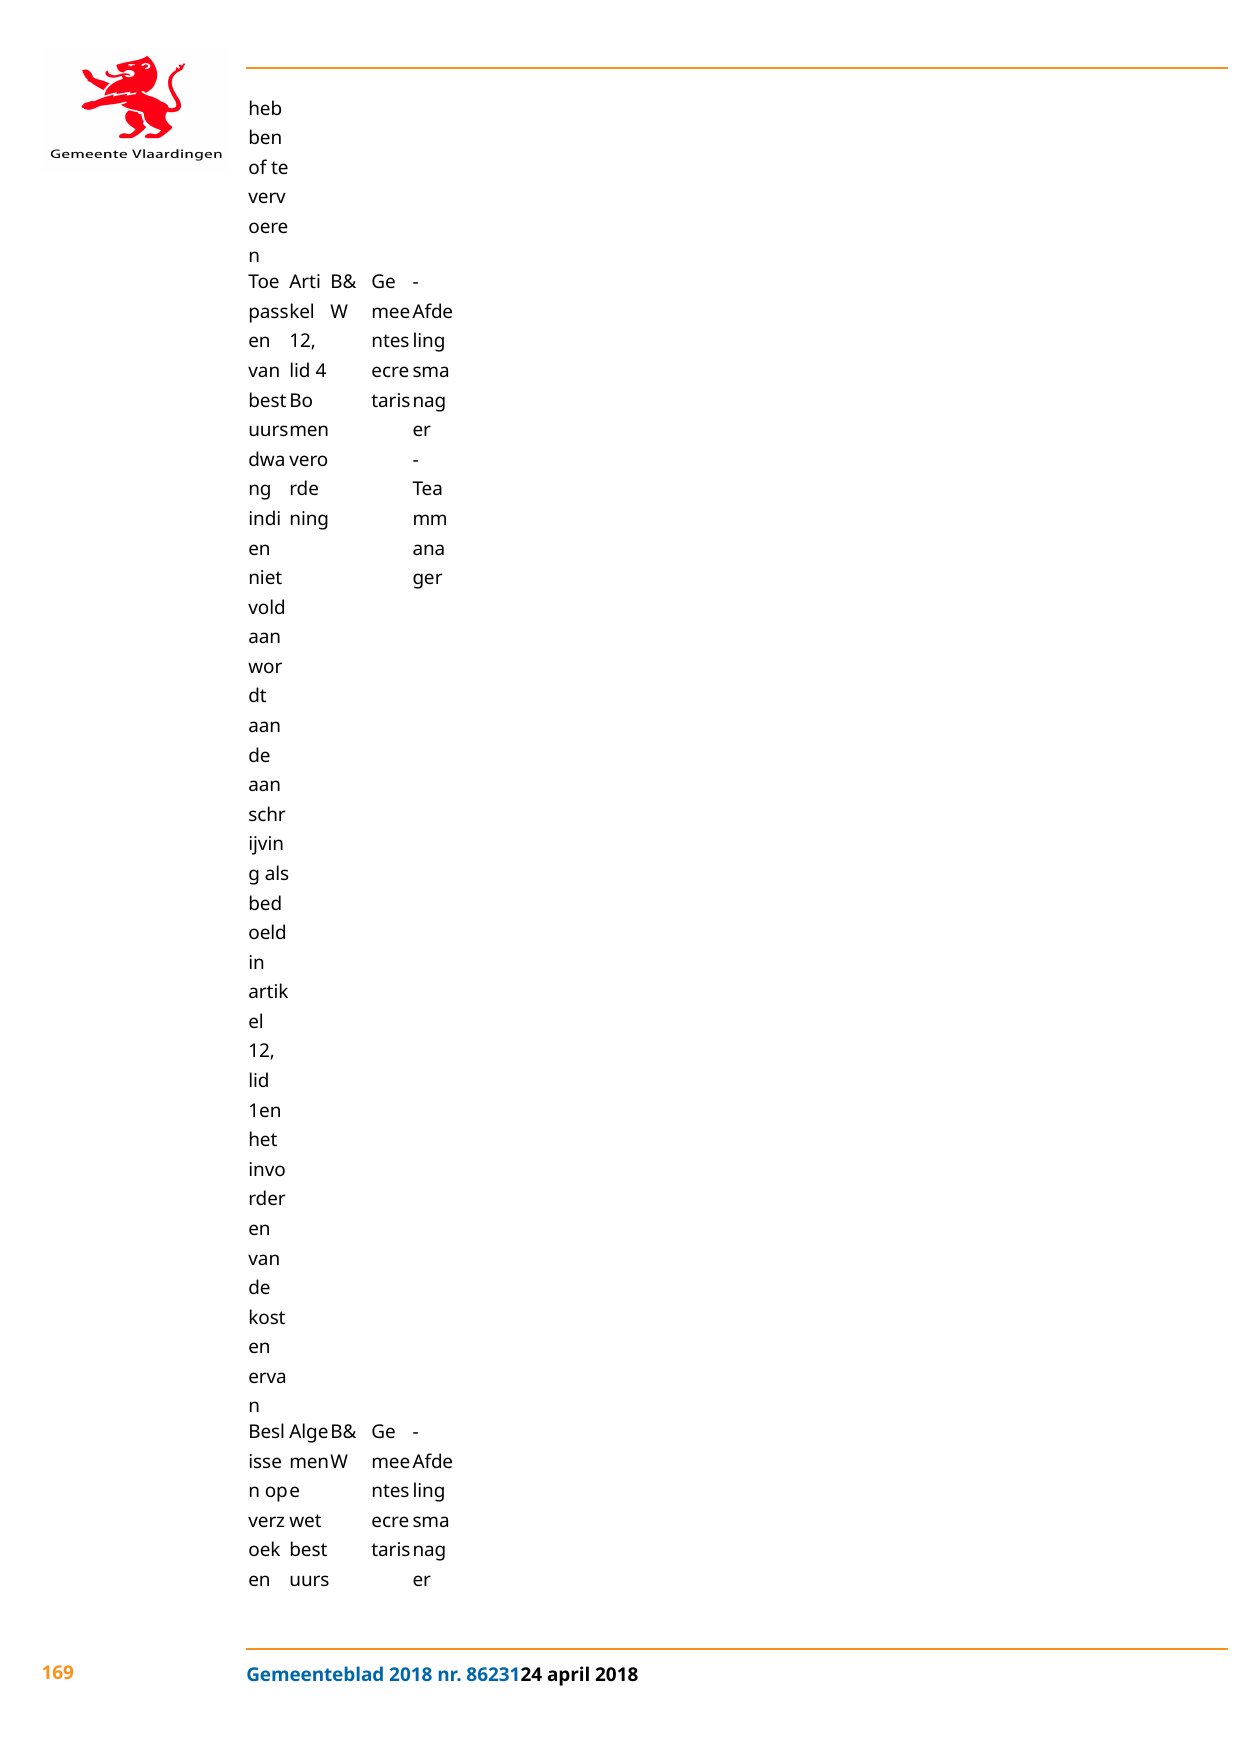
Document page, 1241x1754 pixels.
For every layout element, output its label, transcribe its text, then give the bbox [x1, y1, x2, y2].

table_cell [453, 269, 494, 1418]
table_cell Gemeentesecretaris [371, 1418, 412, 1592]
table_cell Toepassen van bestuursdwang indien niet voldaan wordt aan de aanschrijving als bedoeld in artikel 12, lid 1en het invorderen van de kosten ervan [248, 269, 289, 1418]
table_cell B&W [330, 269, 371, 1418]
table_cell - Afdelingsmanager - Teammanager [412, 269, 453, 1418]
table_cell B&W [330, 1418, 371, 1592]
picture [41, 47, 231, 172]
table_cell - Afdelingsmanager [412, 1418, 453, 1592]
table_cell [453, 95, 494, 268]
table_cell hebben of te vervoeren [248, 95, 289, 268]
table_cell [330, 95, 371, 268]
table_cell Gemeentesecretaris [371, 269, 412, 1418]
table_cell Artikel 12, lid 4 Bomenverordening [289, 269, 330, 1418]
table_cell Beslissen op verzoeken [248, 1418, 289, 1592]
table_cell Algemene wet bestuurs [289, 1418, 330, 1592]
table_cell [289, 95, 330, 268]
table_cell [371, 95, 412, 268]
table_cell [453, 1418, 494, 1592]
table_cell [412, 95, 453, 268]
